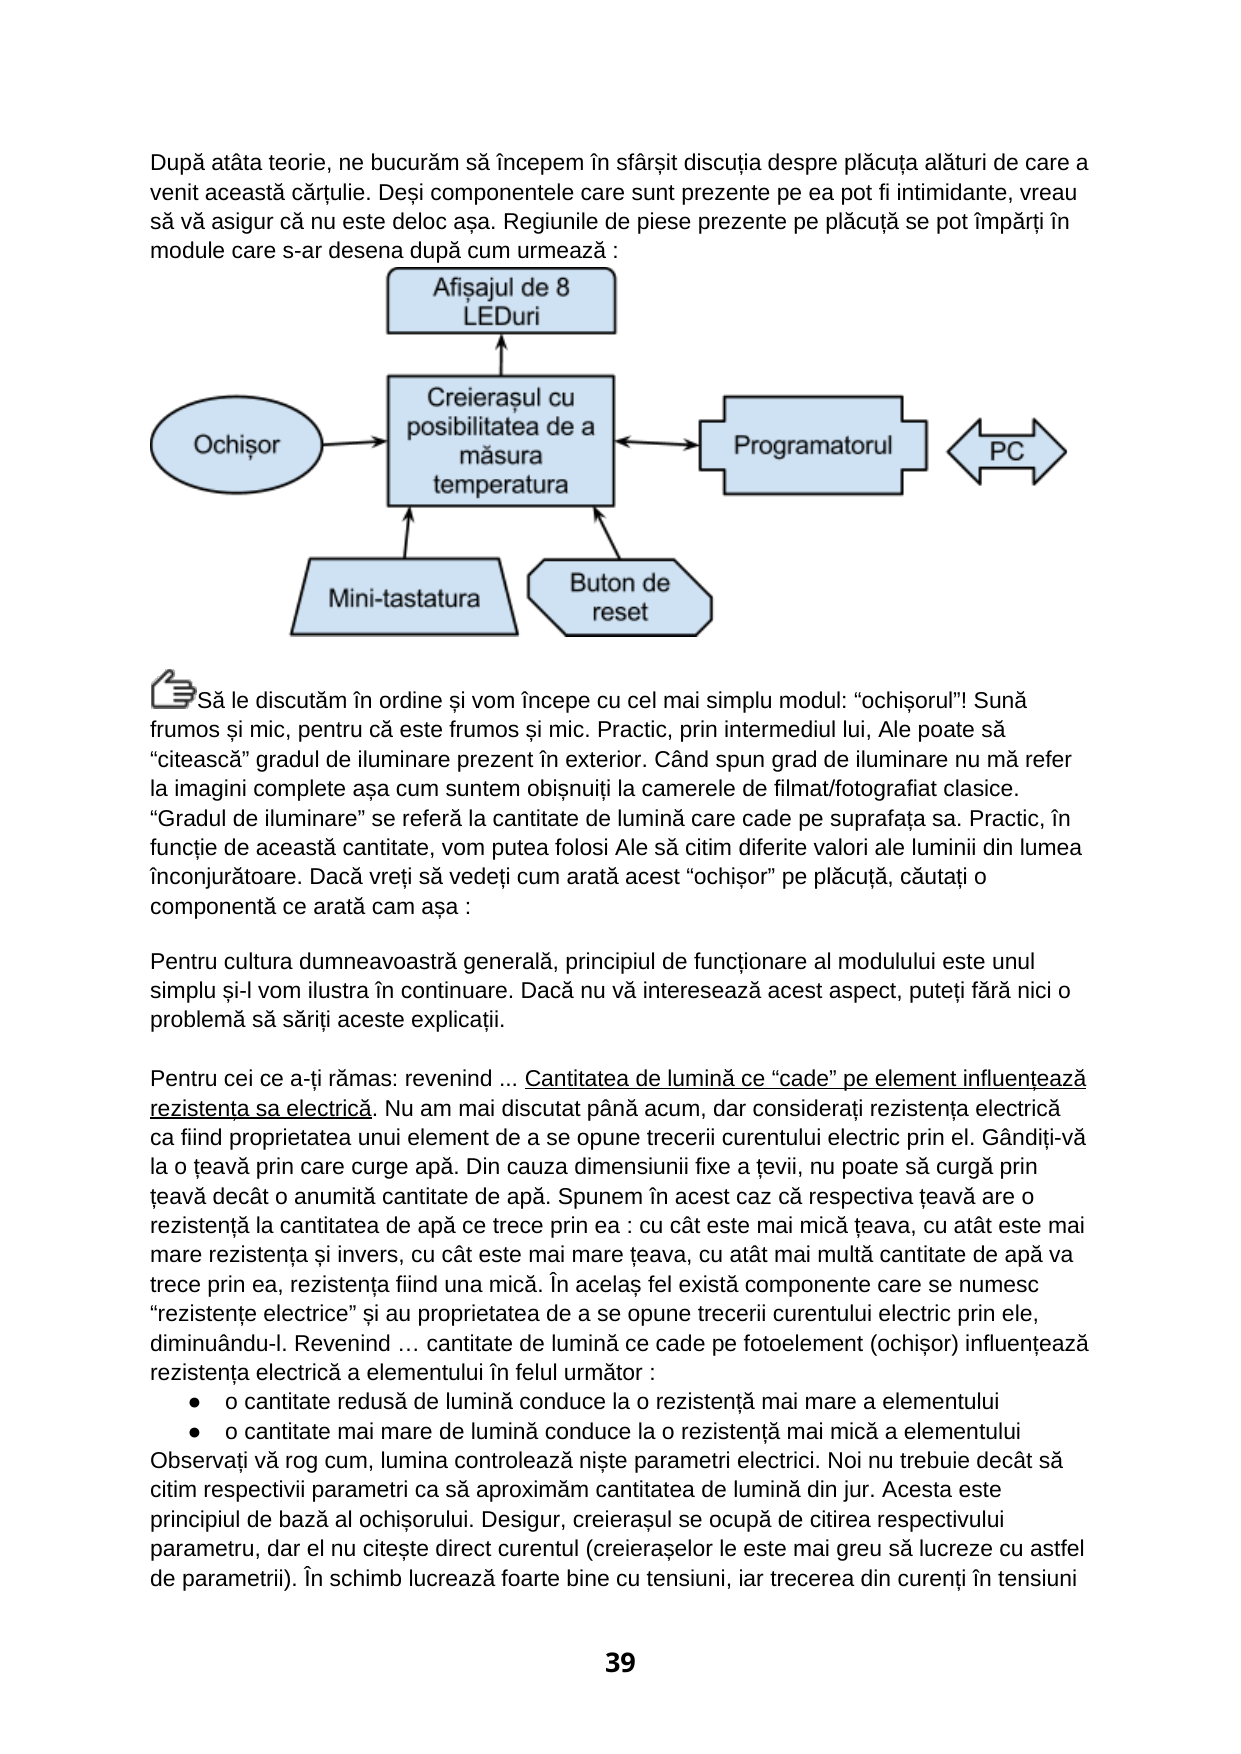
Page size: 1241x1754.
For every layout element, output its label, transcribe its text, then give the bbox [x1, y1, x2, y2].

text Pentru cei ce a-ți rămas: revenind ... Cantitatea de lumină ce “cade” pe element influențează rezistența sa electrică. Nu am mai discutat până acum, dar considerați rezistența electrică ca fiind proprietatea unui element de a se opune trecerii curentului electric prin el. Gândiți-vă la o țeavă prin care curge apă. Din cauza dimensiunii fixe a țevii, nu poate să curgă prin țeavă decât o anumită cantitate de apă. Spunem în acest caz că respectiva țeavă are o rezistență la cantitatea de apă ce trece prin ea : cu cât este mai mică țeava, cu atât este mai mare rezistența și invers, cu cât este mai mare țeava, cu atât mai multă cantitate de apă va trece prin ea, rezistența fiind una mică. În acelaș fel există componente care se numesc “rezistențe electrice” și au proprietatea de a se opune trecerii curentului electric prin ele, diminuându-l. Revenind … cantitate de lumină ce cade pe fotoelement (ochișor) influențează rezistența electrică a elementului în felul următor : [150, 1066, 1090, 1385]
list o cantitate mai mare de lumină conduce la o rezistență mai mică a elementului [187, 1418, 1090, 1444]
text Pentru cultura dumneavoastră generală, principiul de funcționare al modulului este unul simplu și-l vom ilustra în continuare. Dacă nu vă interesează acest aspect, puteți fără nici o problemă să săriți aceste explicații. [150, 948, 1090, 1033]
picture [150, 267, 1068, 637]
list o cantitate redusă de lumină conduce la o rezistență mai mare a elementului [187, 1389, 1090, 1414]
picture [150, 669, 197, 709]
text Observați vă rog cum, lumina controlează niște parametri electrici. Noi nu trebuie decât să citim respectivii parametri ca să aproximăm cantitatea de lumină din jur. Acesta este principiul de bază al ochișorului. Desigur, creierașul se ocupă de citirea respectivului parametru, dar el nu citește direct curentul (creierașelor le este mai greu să lucreze cu astfel de parametrii). În schimb lucrează foarte bine cu tensiuni, iar trecerea din curenți în tensiuni [150, 1448, 1090, 1591]
text După atâta teorie, ne bucurăm să începem în sfârșit discuția despre plăcuța alături de care a venit această cărțulie. Deși componentele care sunt prezente pe ea pot fi intimidante, vreau să vă asigur că nu este deloc așa. Regiunile de piese prezente pe plăcuță se pot împărți în module care s-ar desena după cum urmează : [150, 150, 1090, 264]
text Să le discutăm în ordine și vom începe cu cel mai simplu modul: “ochișorul”! Sună frumos și mic, pentru că este frumos și mic. Practic, prin intermediul lui, Ale poate să “citească” gradul de iluminare prezent în exterior. Când spun grad de iluminare nu mă refer la imagini complete așa cum suntem obișnuiți la camerele de filmat/fotografiat clasice. “Gradul de iluminare” se referă la cantitate de lumină care cade pe suprafața sa. Practic, în funcție de această cantitate, vom putea folosi Ale să citim diferite valori ale luminii din lumea înconjurătoare. Dacă vreți să vedeți cum arată acest “ochișor” pe plăcuță, căutați o componentă ce arată cam așa : [150, 669, 1090, 919]
